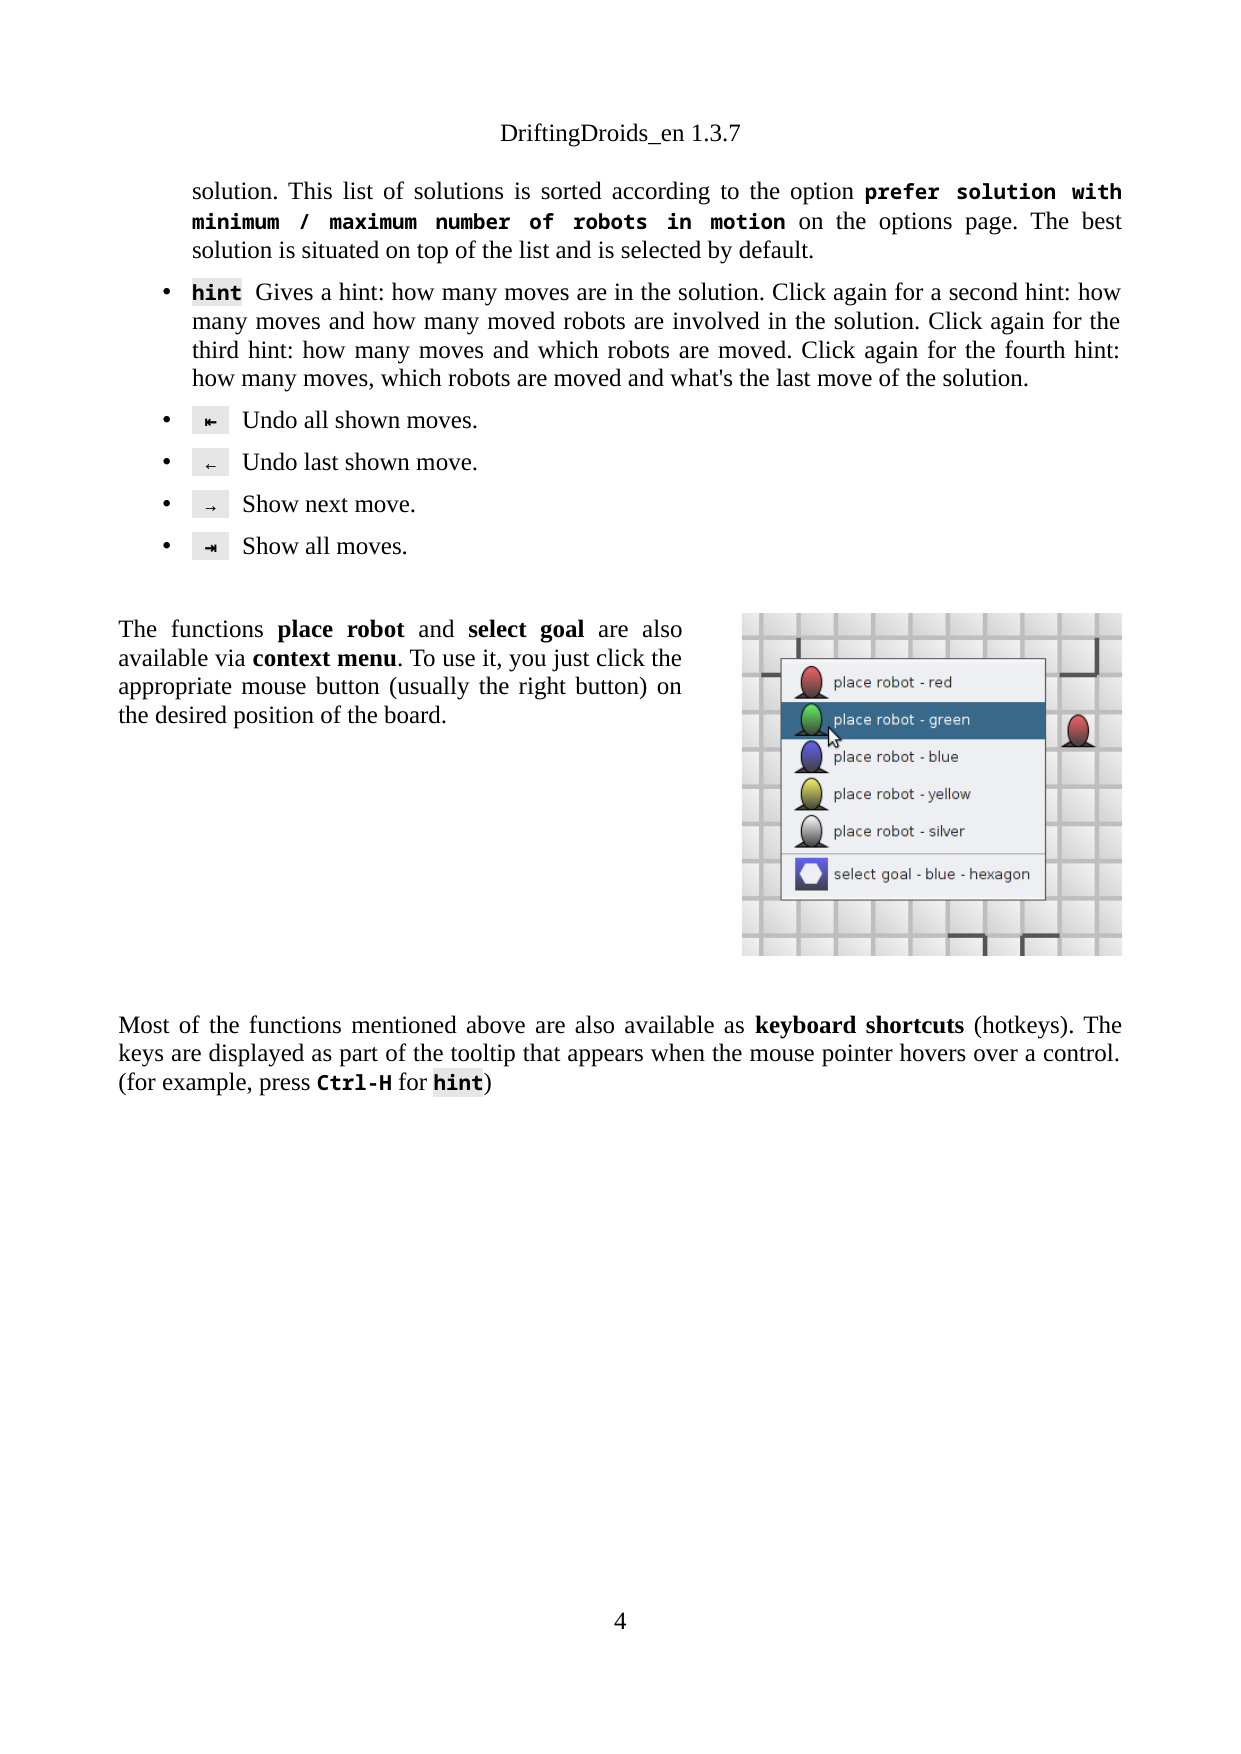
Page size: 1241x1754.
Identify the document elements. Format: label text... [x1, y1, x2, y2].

list ⇤ Undo all shown moves. [162, 405, 1122, 434]
list hint Gives a hint: how many moves are in the solution. Click again for a second hint: how many moves and how many moved robots are involved in the solution. Click again for the third hint: how many moves and which robots are moved. Click again for the fourth hint: how many moves, which robots are moved and what's the last move of the solution. [162, 277, 1122, 392]
list ← Undo last shown move. [162, 447, 1122, 476]
text Most of the functions mentioned above are also available as keyboard shortcuts (hotkeys). The keys are displayed as part of the tooltip that appears when the mouse pointer hovers over a control. (for example, press Ctrl-H for hint) [118, 1010, 1122, 1097]
picture [741, 613, 1123, 956]
list → Show next move. [162, 489, 1122, 518]
list solution. This list of solutions is sorted according to the option prefer solution with minimum / maximum number of robots in motion on the options page. The best solution is situated on top of the list and is selected by default. [162, 176, 1122, 264]
list ⇥ Show all moves. [162, 531, 1122, 560]
text The functions place robot and select goal are also available via context menu. To use it, you just click the appropriate mouse button (usually the right button) on the desired position of the board. [118, 614, 741, 956]
